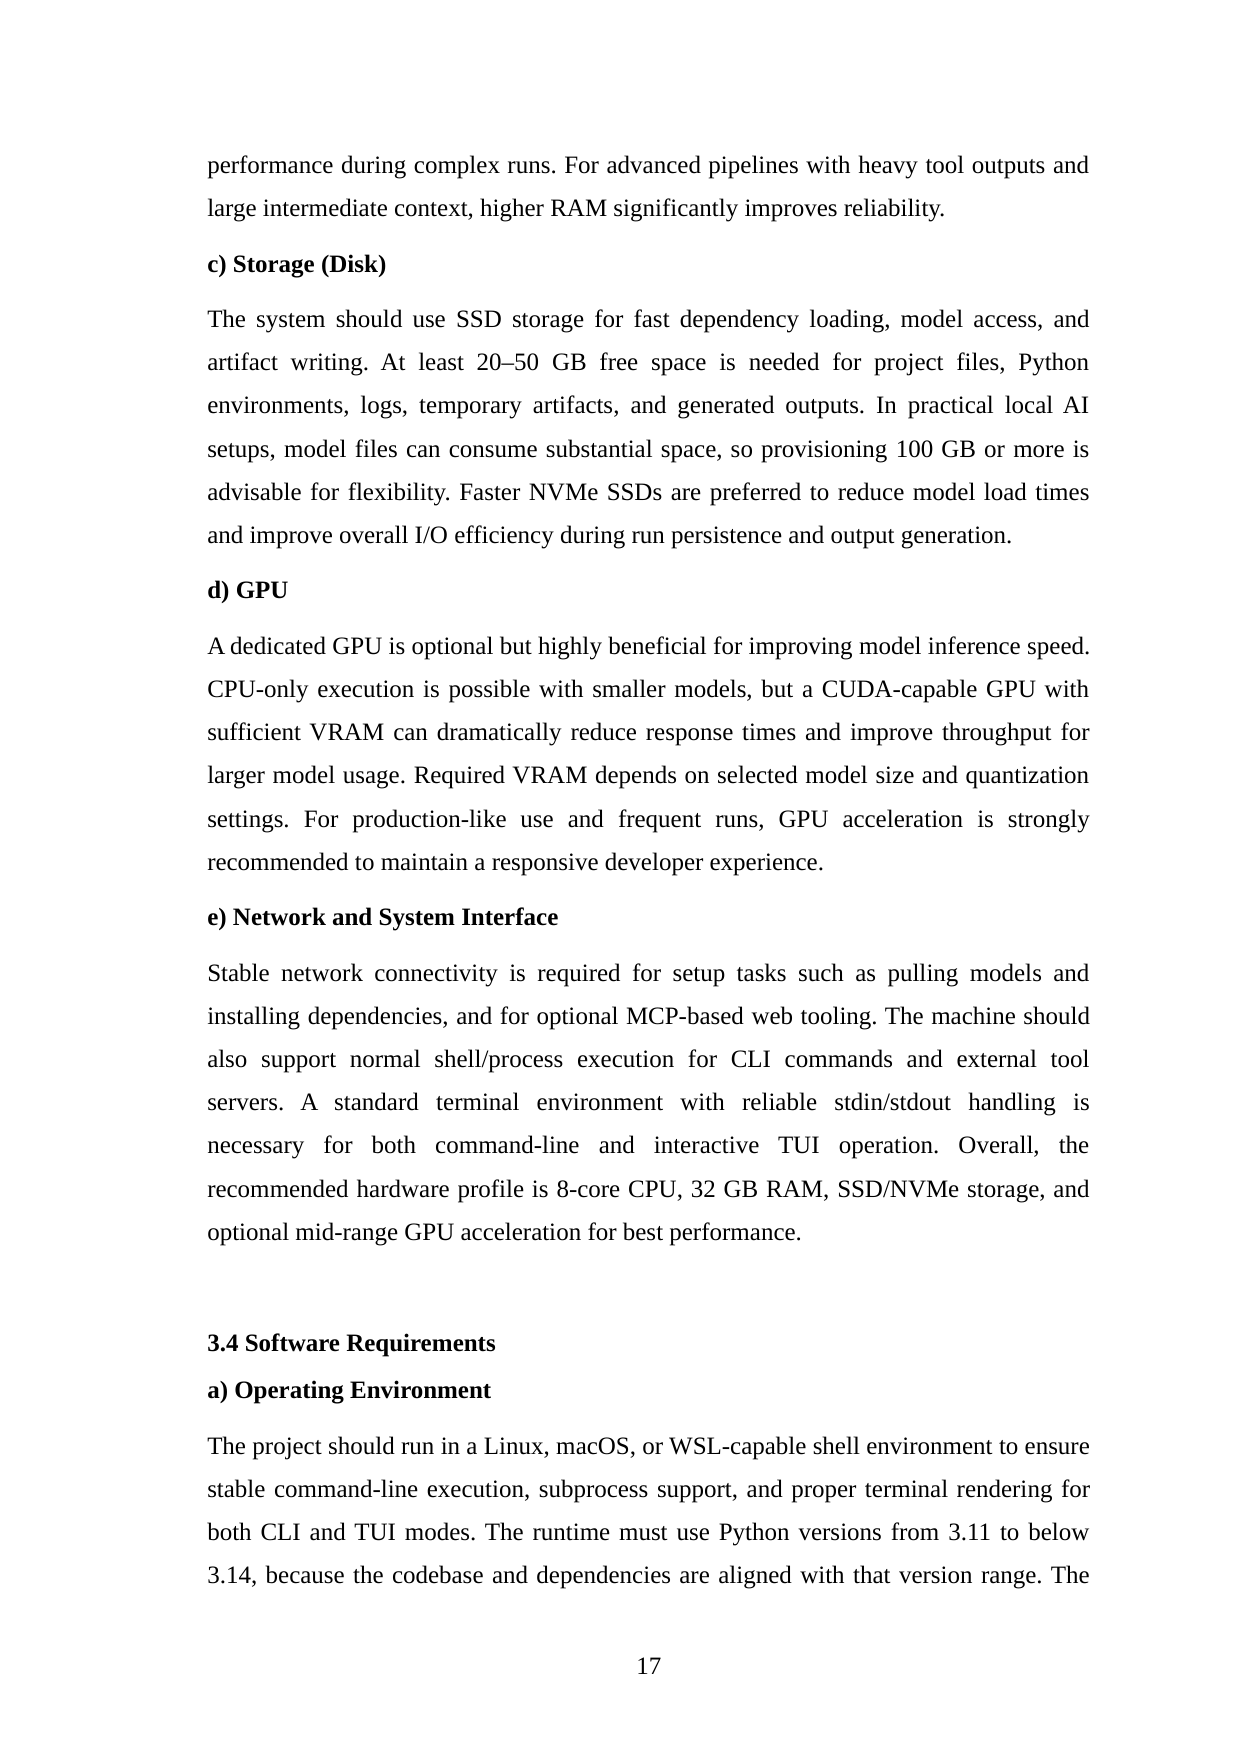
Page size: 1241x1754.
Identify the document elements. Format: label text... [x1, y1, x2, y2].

text A dedicated GPU is optional but highly beneficial for improving model inference speed. CPU-only execution is possible with smaller models, but a CUDA-capable GPU with sufficient VRAM can dramatically reduce response times and improve throughput for larger model usage. Required VRAM depends on selected model size and quantization settings. For production-like use and frequent runs, GPU acceleration is strongly recommended to maintain a responsive developer experience. [207, 631, 1091, 876]
text c) Storage (Disk) [207, 249, 1091, 277]
text d) GPU [207, 576, 1091, 604]
text e) Network and System Interface [207, 902, 1091, 931]
text performance during complex runs. For advanced pipelines with heavy tool outputs and large intermediate context, higher RAM significantly improves reliability. [207, 150, 1091, 222]
text The system should use SSD storage for fast dependency loading, model access, and artifact writing. At least 20–50 GB free space is needed for project files, Python environments, logs, temporary artifacts, and generated outputs. In practical local AI setups, model files can consume substantial space, so provisioning 100 GB or more is advisable for flexibility. Faster NVMe SSDs are preferred to reduce model load times and improve overall I/O efficiency during run persistence and output generation. [207, 304, 1091, 549]
text The project should run in a Linux, macOS, or WSL-capable shell environment to ensure stable command-line execution, subprocess support, and proper terminal rendering for both CLI and TUI modes. The runtime must use Python versions from 3.11 to below 3.14, because the codebase and dependencies are aligned with that version range. The [207, 1431, 1091, 1589]
text a) Operating Environment [207, 1375, 1091, 1404]
text 3.4 Software Requirements [207, 1328, 1091, 1357]
text Stable network connectivity is required for setup tasks such as pulling models and installing dependencies, and for optional MCP-based web tooling. The machine should also support normal shell/process execution for CLI commands and external tool servers. A standard terminal environment with reliable stdin/stdout handling is necessary for both command-line and interactive TUI operation. Overall, the recommended hardware profile is 8-core CPU, 32 GB RAM, SSD/NVMe storage, and optional mid-range GPU acceleration for best performance. [207, 958, 1091, 1246]
